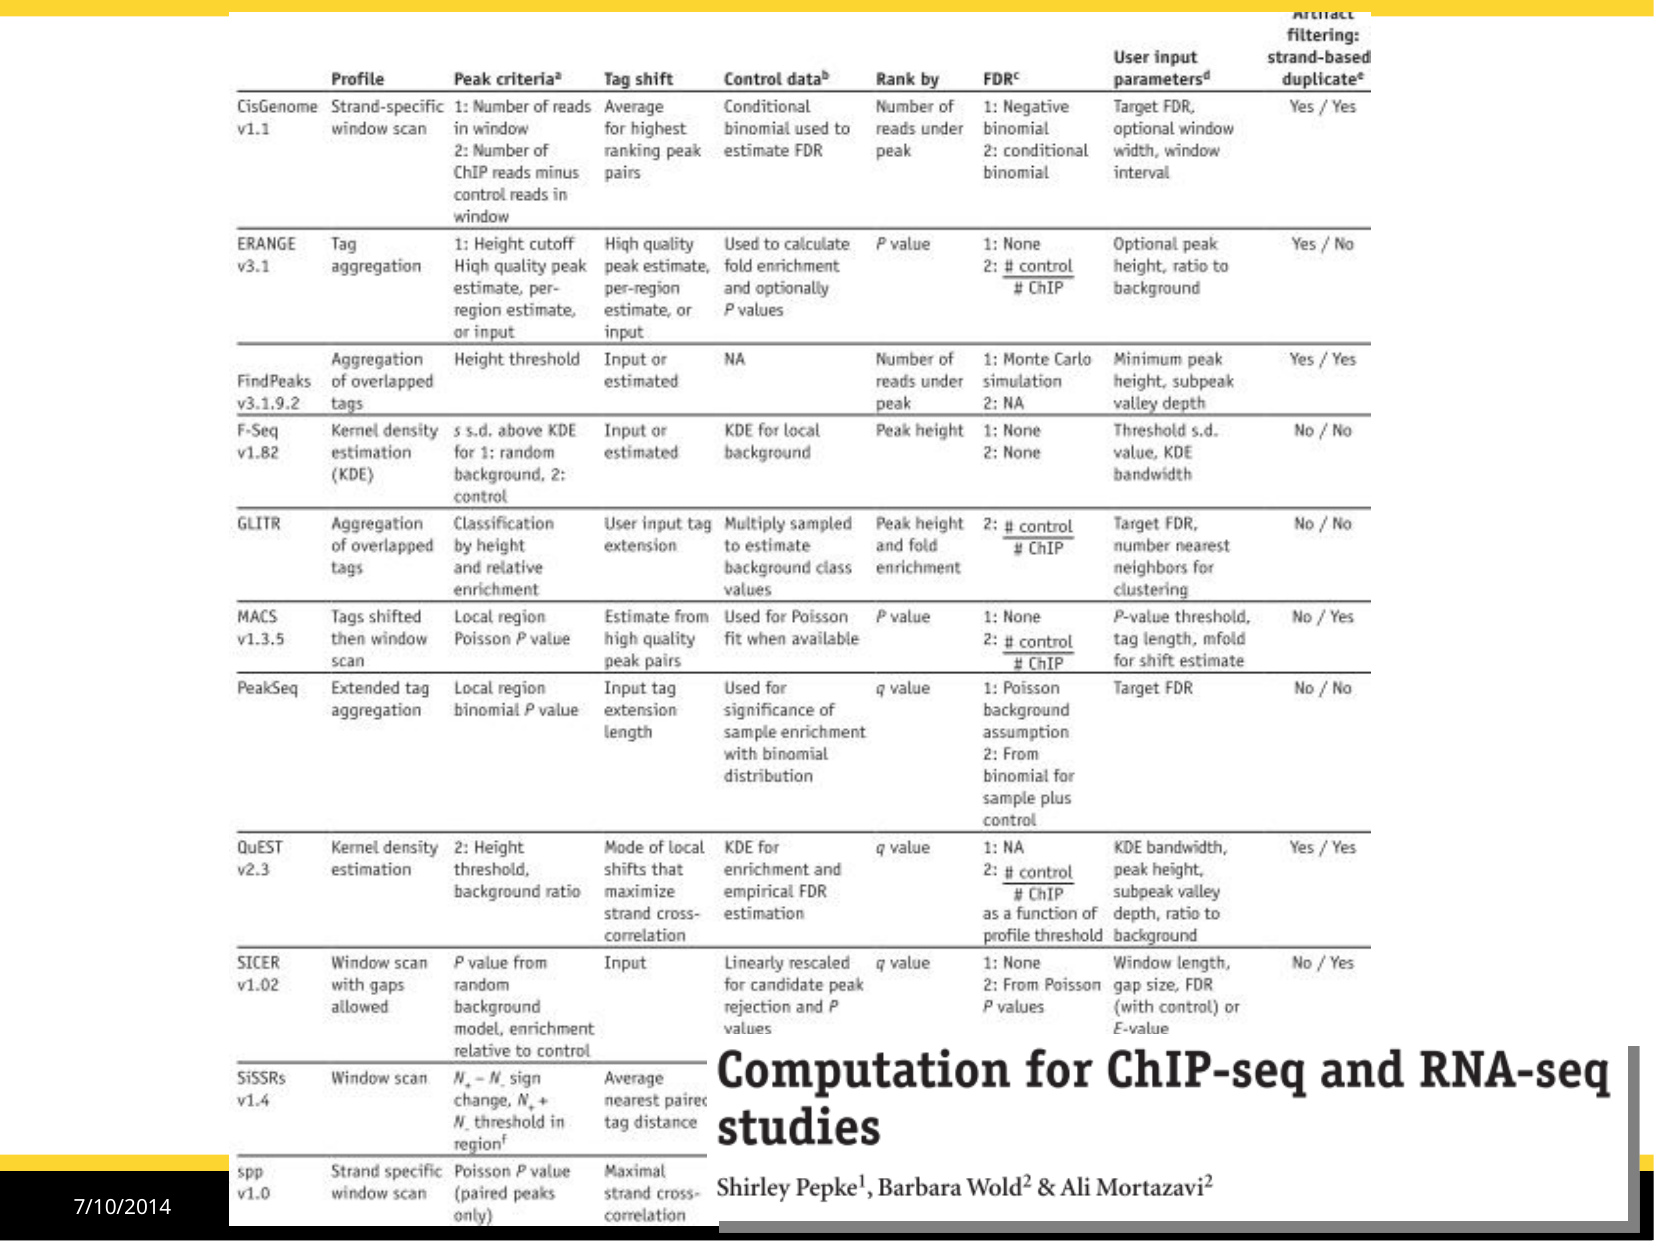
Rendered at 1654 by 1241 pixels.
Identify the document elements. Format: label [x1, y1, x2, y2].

picture [229, 12, 1628, 1226]
